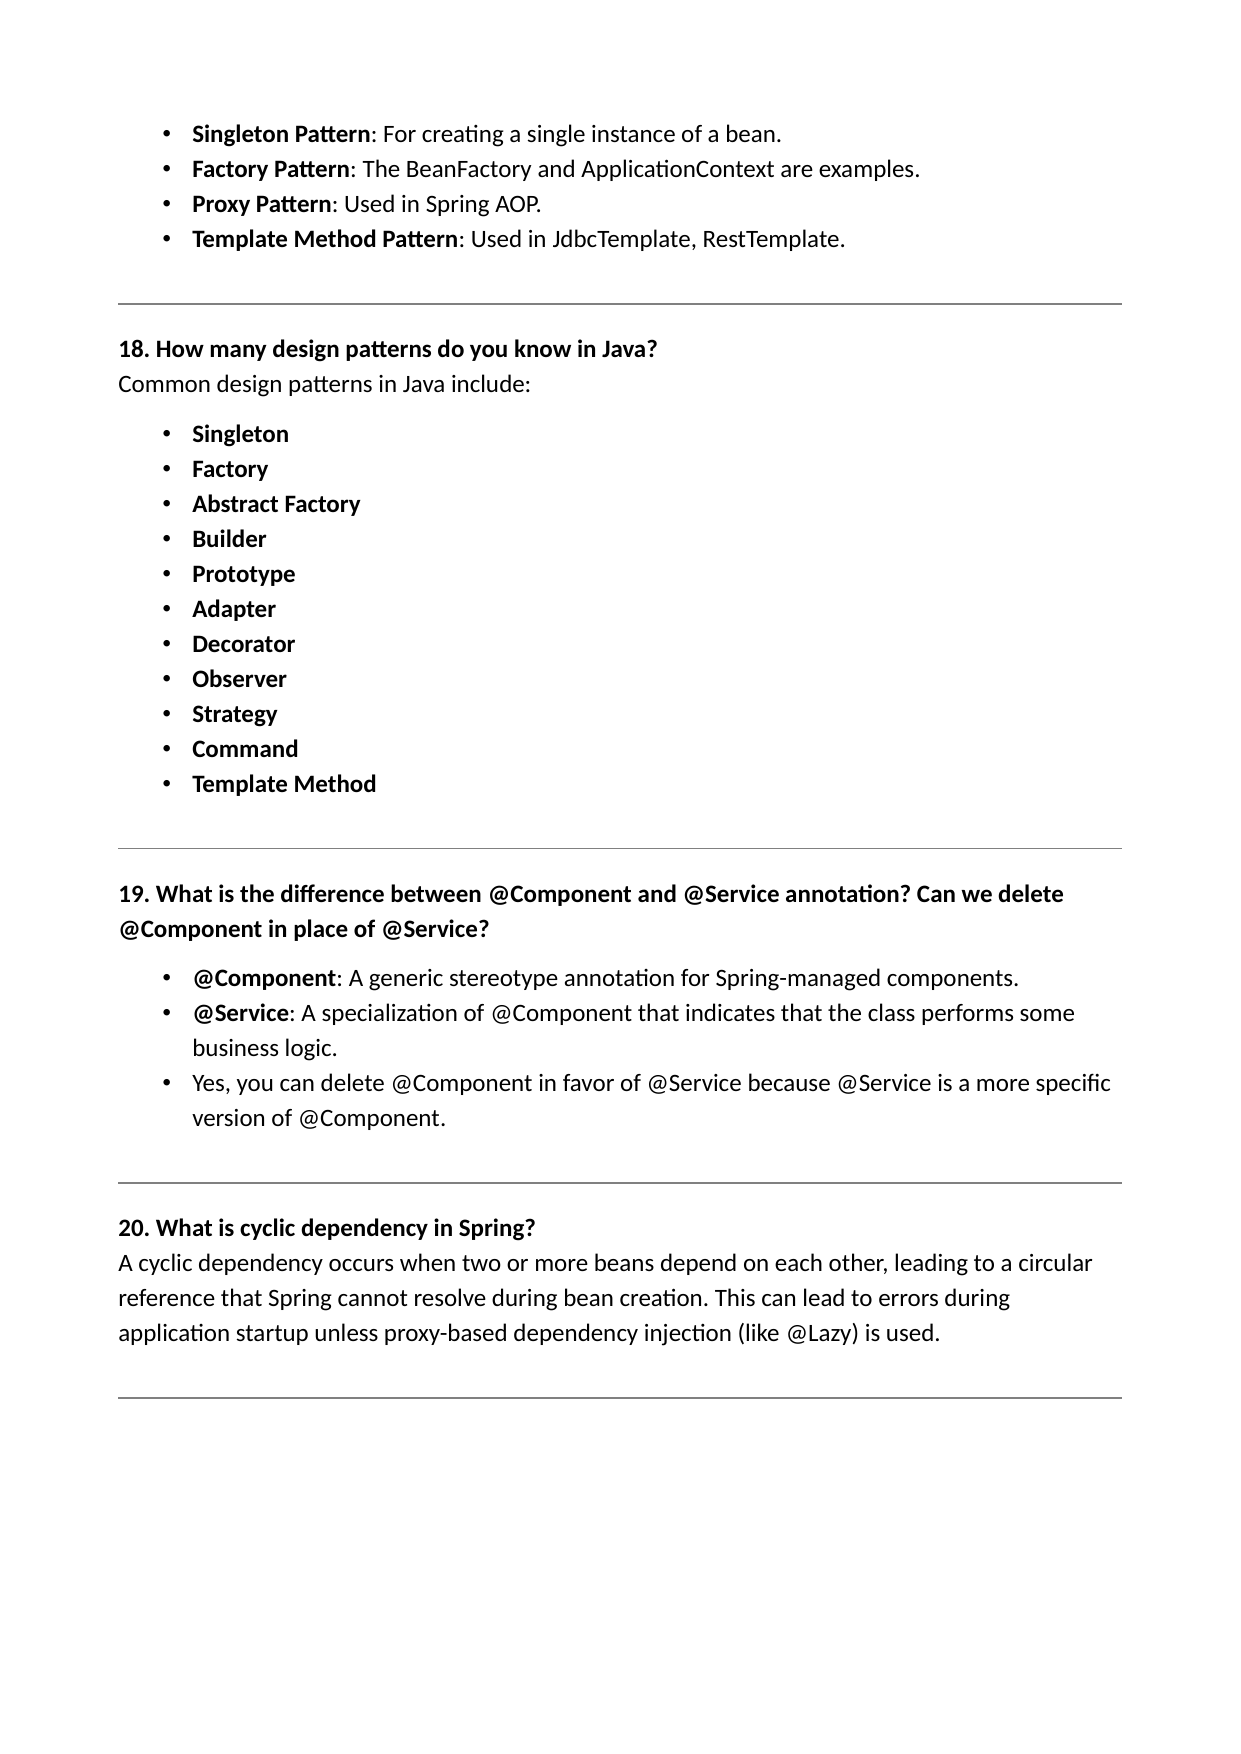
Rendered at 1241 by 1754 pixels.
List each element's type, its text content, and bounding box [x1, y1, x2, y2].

text 19. What is the difference between @Component and @Service annotation? Can we delete @Component in place of @Service? [118, 878, 1122, 943]
list Decorator [162, 628, 1122, 658]
list Prototype [162, 558, 1122, 588]
list Proxy Pattern: Used in Spring AOP. [162, 188, 1122, 219]
list Command [162, 733, 1122, 763]
list Singleton [162, 418, 1122, 448]
list Observer [162, 663, 1122, 693]
list Singleton Pattern: For creating a single instance of a bean. [162, 118, 1122, 149]
list @Component: A generic stereotype annotation for Spring-managed components. [162, 962, 1122, 993]
text 20. What is cyclic dependency in Spring? A cyclic dependency occurs when two or more beans depend on each other, leading to a circular reference that Spring cannot resolve during bean creation. This can lead to errors during application startup unless proxy-based dependency injection (like @Lazy) is used. [118, 1212, 1122, 1348]
list Strategy [162, 698, 1122, 728]
list Yes, you can delete @Component in favor of @Service because @Service is a more specific version of @Component. [162, 1067, 1122, 1133]
list Template Method [162, 768, 1122, 798]
list Factory [162, 453, 1122, 483]
list Template Method Pattern: Used in JdbcTemplate, RestTemplate. [162, 223, 1122, 254]
text 18. How many design patterns do you know in Java? Common design patterns in Java include: [118, 333, 1122, 399]
list Adapter [162, 593, 1122, 623]
list @Service: A specialization of @Component that indicates that the class performs some business logic. [162, 997, 1122, 1063]
list Factory Pattern: The BeanFactory and ApplicationContext are examples. [162, 153, 1122, 184]
list Abstract Factory [162, 488, 1122, 518]
list Builder [162, 523, 1122, 553]
